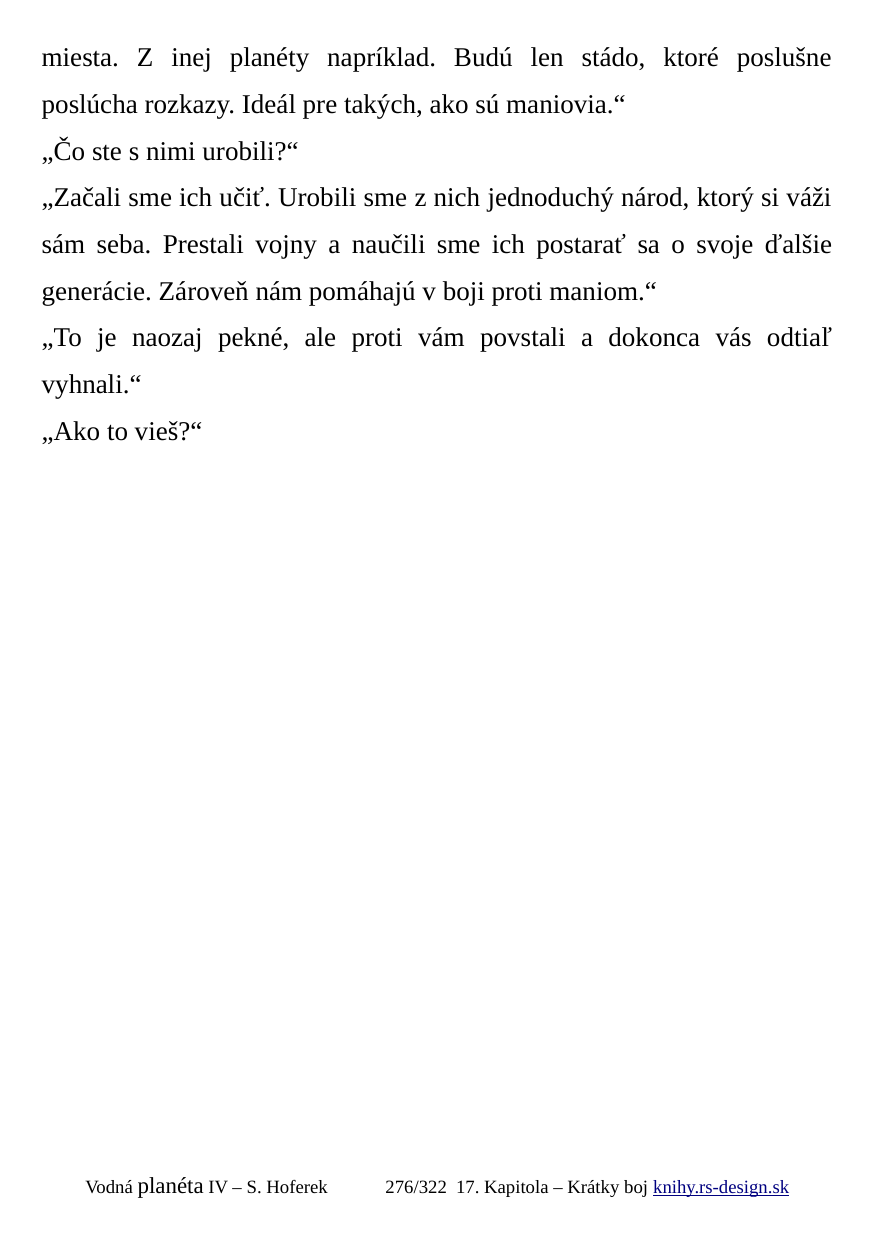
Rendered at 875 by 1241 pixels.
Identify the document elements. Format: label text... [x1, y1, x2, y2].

text „Ako to vieš?“ [41, 415, 833, 446]
text „To je naozaj pekné, ale proti vám povstali a dokonca vás odtiaľ vyhnali.“ [41, 321, 833, 399]
text „Čo ste s nimi urobili?“ [41, 135, 833, 166]
text „Začali sme ich učiť. Urobili sme z nich jednoduchý národ, ktorý si váži sám seba. Prestali vojny a naučili sme ich postarať sa o svoje ďalšie generácie. Zároveň nám pomáhajú v boji proti maniom.“ [41, 181, 833, 306]
text miesta. Z inej planéty napríklad. Budú len stádo, ktoré poslušne poslúcha rozkazy. Ideál pre takých, ako sú maniovia.“ [41, 41, 833, 119]
